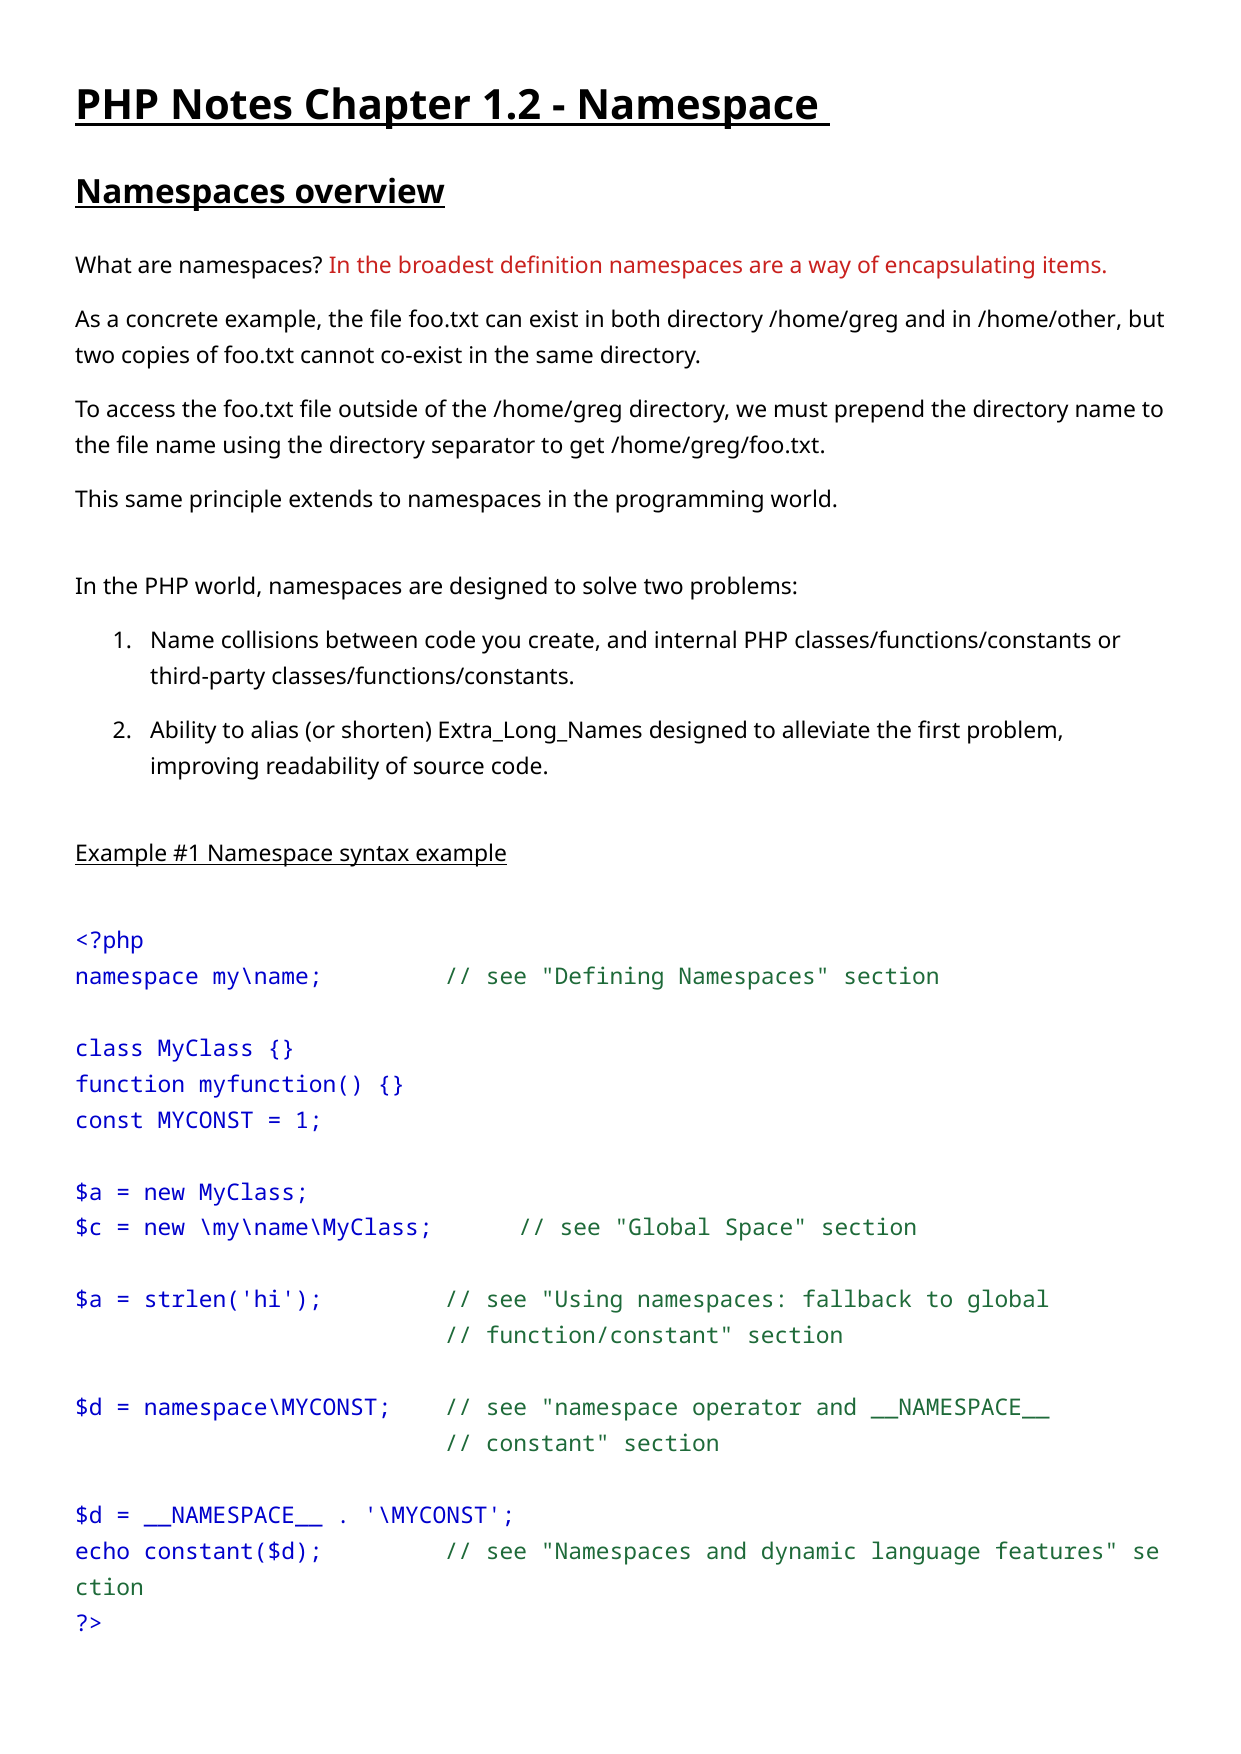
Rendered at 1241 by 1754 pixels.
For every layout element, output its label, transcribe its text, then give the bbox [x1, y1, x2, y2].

text PHP Notes Chapter 1.2 - Namespace [75, 75, 1165, 132]
text This same principle extends to namespaces in the programming world. [75, 483, 1165, 514]
list Name collisions between code you create, and internal PHP classes/functions/constants or third-party classes/functions/constants. [112, 624, 1165, 691]
text To access the foo.txt file outside of the /home/greg directory, we must prepend the directory name to the file name using the directory separator to get /home/greg/foo.txt. [75, 393, 1165, 460]
text What are namespaces? In the broadest definition namespaces are a way of encapsulating items. [75, 249, 1165, 280]
text As a concrete example, the file foo.txt can exist in both directory /home/greg and in /home/other, but two copies of foo.txt cannot co-exist in the same directory. [75, 303, 1165, 370]
subtitle Namespaces overview [75, 168, 1165, 213]
text Example #1 Namespace syntax example [75, 804, 1165, 869]
text $d = __NAMESPACE__ . '\MYCONST'; echo constant($d); // see "Namespaces and dynamic language features" section ?> [75, 1463, 1165, 1638]
list Ability to alias (or shorten) Extra_Long_Names designed to alleviate the first problem, improving readability of source code. [112, 714, 1165, 781]
text <?php namespace my\name; // see "Defining Namespaces" section class MyClass {} function myfunction() {} const MYCONST = 1; $a = new MyClass; $c = new \my\name\MyClass; // see "Global Space" section $a = strlen('hi'); // see "Using namespaces: fallback to global // function/constant" section $d = namespace\MYCONST; // see "namespace operator and __NAMESPACE__ // constant" section [75, 924, 1165, 1458]
text In the PHP world, namespaces are designed to solve two problems: [75, 537, 1165, 601]
